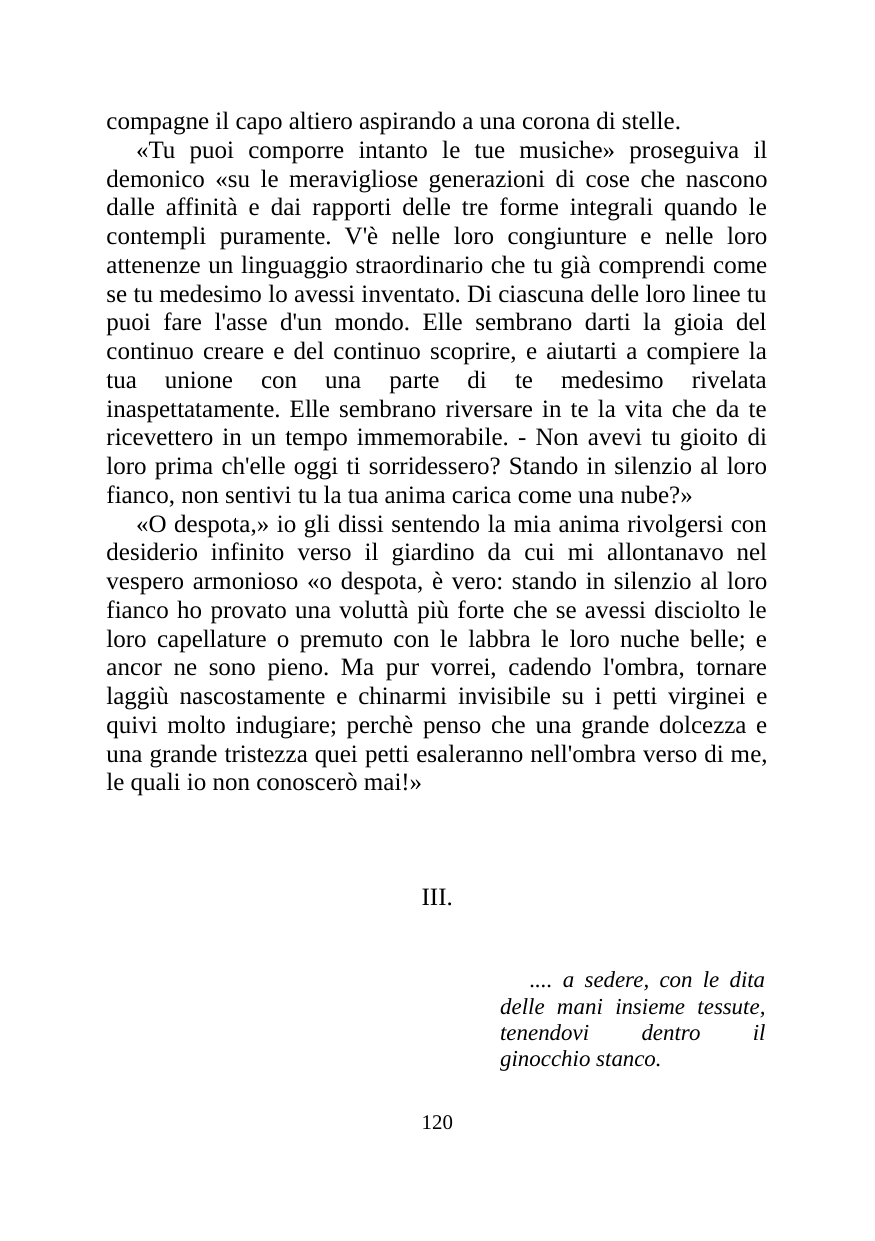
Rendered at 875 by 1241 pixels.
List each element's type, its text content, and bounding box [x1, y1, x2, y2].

text III. [106, 882, 768, 911]
text «Tu puoi comporre intanto le tue musiche» proseguiva il demonico «su le meravigliose generazioni di cose che nascono dalle affinità e dai rapporti delle tre forme integrali quando le contempli puramente. V'è nelle loro congiunture e nelle loro attenenze un linguaggio straordinario che tu già comprendi come se tu medesimo lo avessi inventato. Di ciascuna delle loro linee tu puoi fare l'asse d'un mondo. Elle sembrano darti la gioia del continuo creare e del continuo scoprire, e aiutarti a compiere la tua unione con una parte di te medesimo rivelata inaspettatamente. Elle sembrano riversare in te la vita che da te ricevettero in un tempo immemorabile. - Non avevi tu gioito di loro prima ch'elle oggi ti sorridessero? Stando in silenzio al loro fianco, non sentivi tu la tua anima carica come una nube?» [106, 135, 768, 509]
text .... a sedere, con le dita delle mani insieme tessute, tenendovi dentro il ginocchio stanco. [500, 966, 768, 1072]
text «O despota,» io gli dissi sentendo la mia anima rivolgersi con desiderio infinito verso il giardino da cui mi allontanavo nel vespero armonioso «o despota, è vero: stando in silenzio al loro fianco ho provato una voluttà più forte che se avessi disciolto le loro capellature o premuto con le labbra le loro nuche belle; e ancor ne sono pieno. Ma pur vorrei, cadendo l'ombra, tornare laggiù nascostamente e chinarmi invisibile su i petti virginei e quivi molto indugiare; perchè penso che una grande dolcezza e una grande tristezza quei petti esaleranno nell'ombra verso di me, le quali io non conoscerò mai!» [106, 509, 768, 796]
text compagne il capo altiero aspirando a una corona di stelle. [106, 106, 768, 135]
